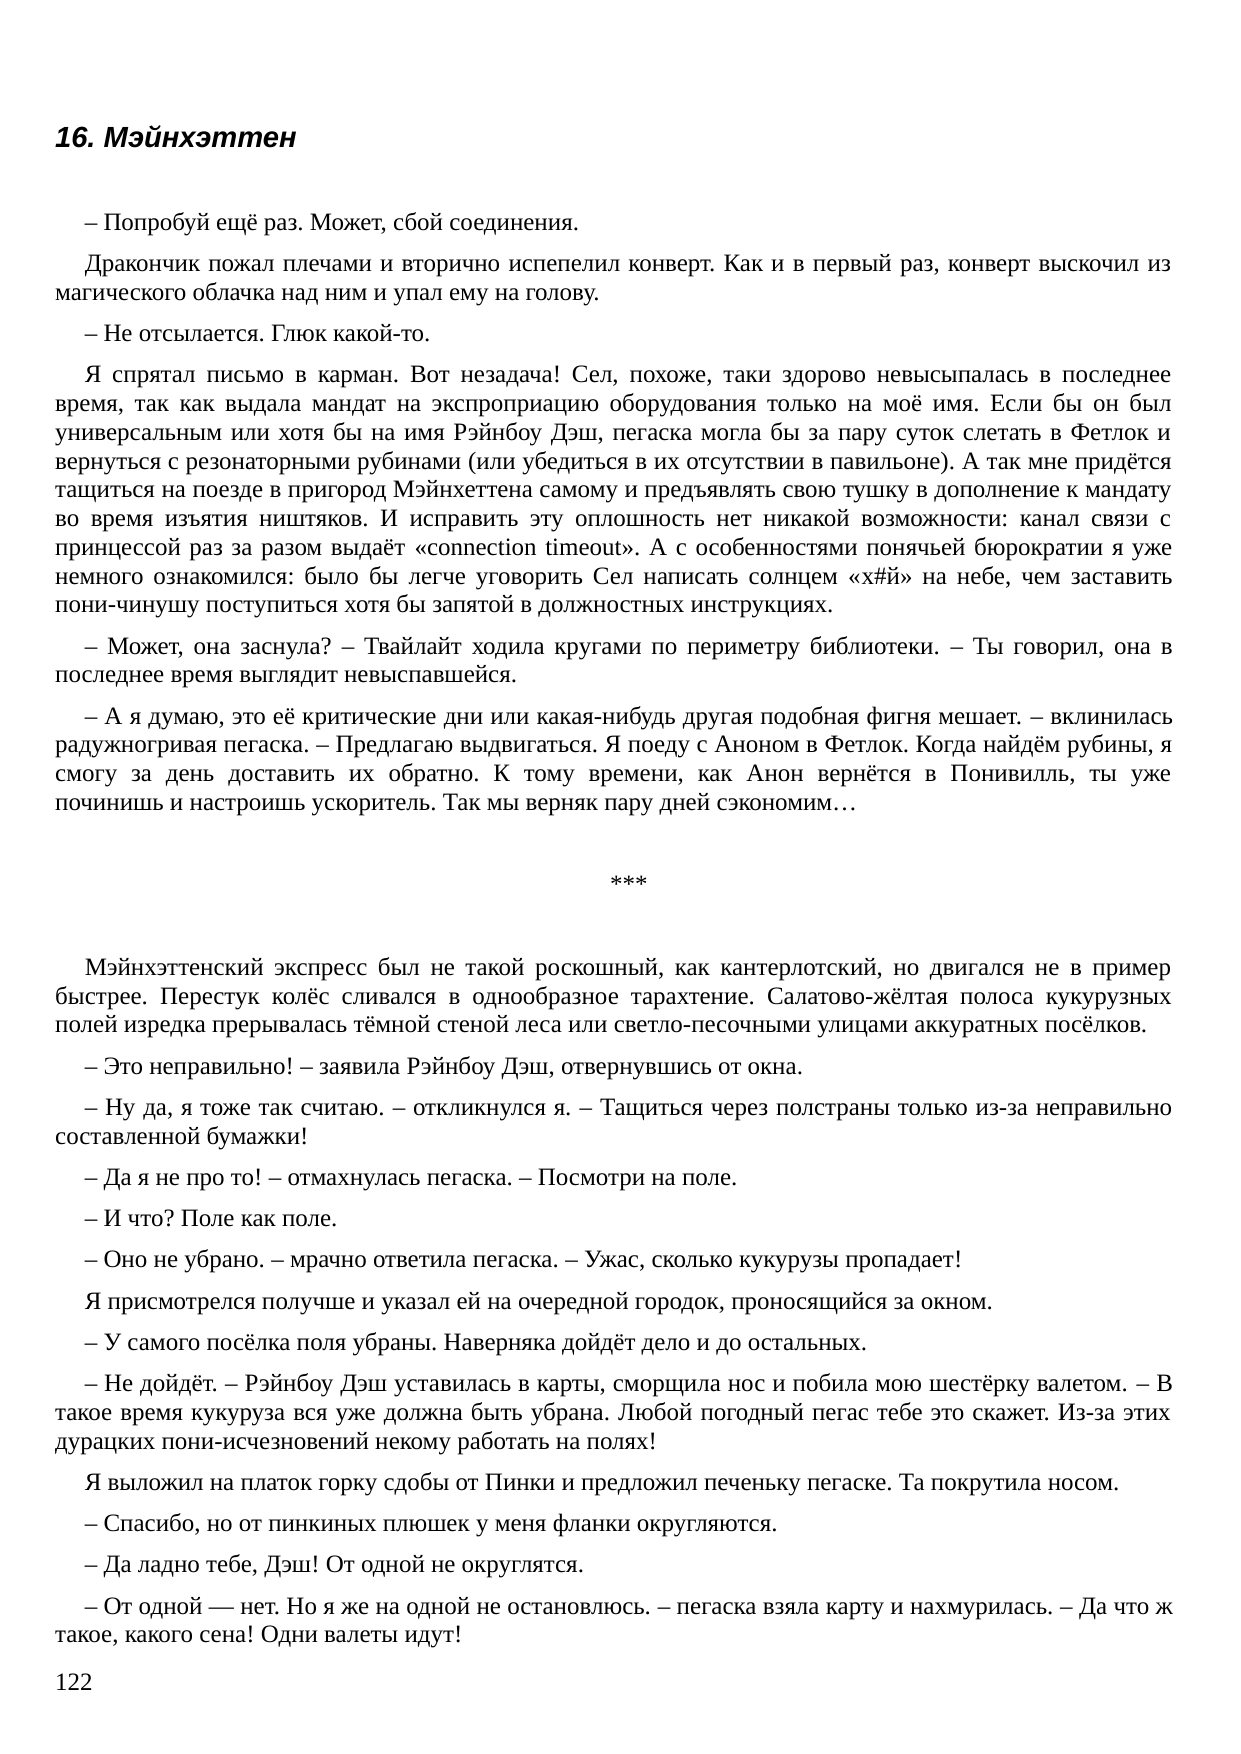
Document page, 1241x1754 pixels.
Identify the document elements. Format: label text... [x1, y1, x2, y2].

text – Ну да, я тоже так считаю. – откликнулся я. – Тащиться через полстраны только из-за неправильно составленной бумажки! [55, 1092, 1173, 1149]
subtitle 16. Мэйнхэттен [55, 120, 1173, 153]
text – Это неправильно! – заявила Рэйнбоу Дэш, отвернувшись от окна. [55, 1051, 1173, 1079]
text – Оно не убрано. – мрачно ответила пегаска. – Ужас, сколько кукурузы пропадает! [55, 1244, 1173, 1273]
text – Да я не про то! – отмахнулась пегаска. – Посмотри на поле. [55, 1162, 1173, 1191]
text Мэйнхэттенский экспресс был не такой роскошный, как кантерлотский, но двигался не в пример быстрее. Перестук колёс сливался в однообразное тарахтение. Салатово-жёлтая полоса кукурузных полей изредка прерывалась тёмной стеной леса или светло-песочными улицами аккуратных посёлков. [55, 952, 1173, 1038]
text – Спасибо, но от пинкиных плюшек у меня фланки округляются. [55, 1508, 1173, 1537]
text – У самого посёлка поля убраны. Наверняка дойдёт дело и до остальных. [55, 1327, 1173, 1356]
text Я спрятал письмо в карман. Вот незадача! Сел, похоже, таки здорово невысыпалась в последнее время, так как выдала мандат на экспроприацию оборудования только на моё имя. Если бы он был универсальным или хотя бы на имя Рэйнбоу Дэш, пегаска могла бы за пару суток слетать в Фетлок и вернуться с резонаторными рубинами (или убедиться в их отсутствии в павильоне). А так мне придётся тащиться на поезде в пригород Мэйнхеттена самому и предъявлять свою тушку в дополнение к мандату во время изъятия ништяков. И исправить эту оплошность нет никакой возможности: канал связи с принцессой раз за разом выдаёт «connection timeout». А с особенностями понячьей бюрократии я уже немного ознакомился: было бы легче уговорить Сел написать солнцем «х#й» на небе, чем заставить пони-чинушу поступиться хотя бы запятой в должностных инструкциях. [55, 359, 1173, 618]
text – А я думаю, это её критические дни или какая-нибудь другая подобная фигня мешает. – вклинилась радужногривая пегаска. – Предлагаю выдвигаться. Я поеду с Аноном в Фетлок. Когда найдём рубины, я смогу за день доставить их обратно. К тому времени, как Анон вернётся в Понивилль, ты уже починишь и настроишь ускоритель. Так мы верняк пару дней сэкономим… [55, 701, 1173, 816]
text – От одной — нет. Но я же на одной не остановлюсь. – пегаска взяла карту и нахмурилась. – Да что ж такое, какого сена! Одни валеты идут! [55, 1591, 1173, 1648]
text – И что? Поле как поле. [55, 1203, 1173, 1232]
text – Не дойдёт. – Рэйнбоу Дэш уставилась в карты, сморщила нос и побила мою шестёрку валетом. – В такое время кукуруза вся уже должна быть убрана. Любой погодный пегас тебе это скажет. Из-за этих дурацких пони-исчезновений некому работать на полях! [55, 1368, 1173, 1454]
text – Попробуй ещё раз. Может, сбой соединения. [55, 207, 1173, 236]
text – Не отсылается. Глюк какой-то. [55, 318, 1173, 347]
text Дракончик пожал плечами и вторично испепелил конверт. Как и в первый раз, конверт выскочил из магического облачка над ним и упал ему на голову. [55, 248, 1173, 306]
text – Может, она заснула? – Твайлайт ходила кругами по периметру библиотеки. – Ты говорил, она в последнее время выглядит невыспавшейся. [55, 631, 1173, 688]
text Я выложил на платок горку сдобы от Пинки и предложил печеньку пегаске. Та покрутила носом. [55, 1467, 1173, 1496]
text *** [55, 869, 1173, 898]
text – Да ладно тебе, Дэш! От одной не округлятся. [55, 1549, 1173, 1578]
text Я присмотрелся получше и указал ей на очередной городок, проносящийся за окном. [55, 1286, 1173, 1314]
